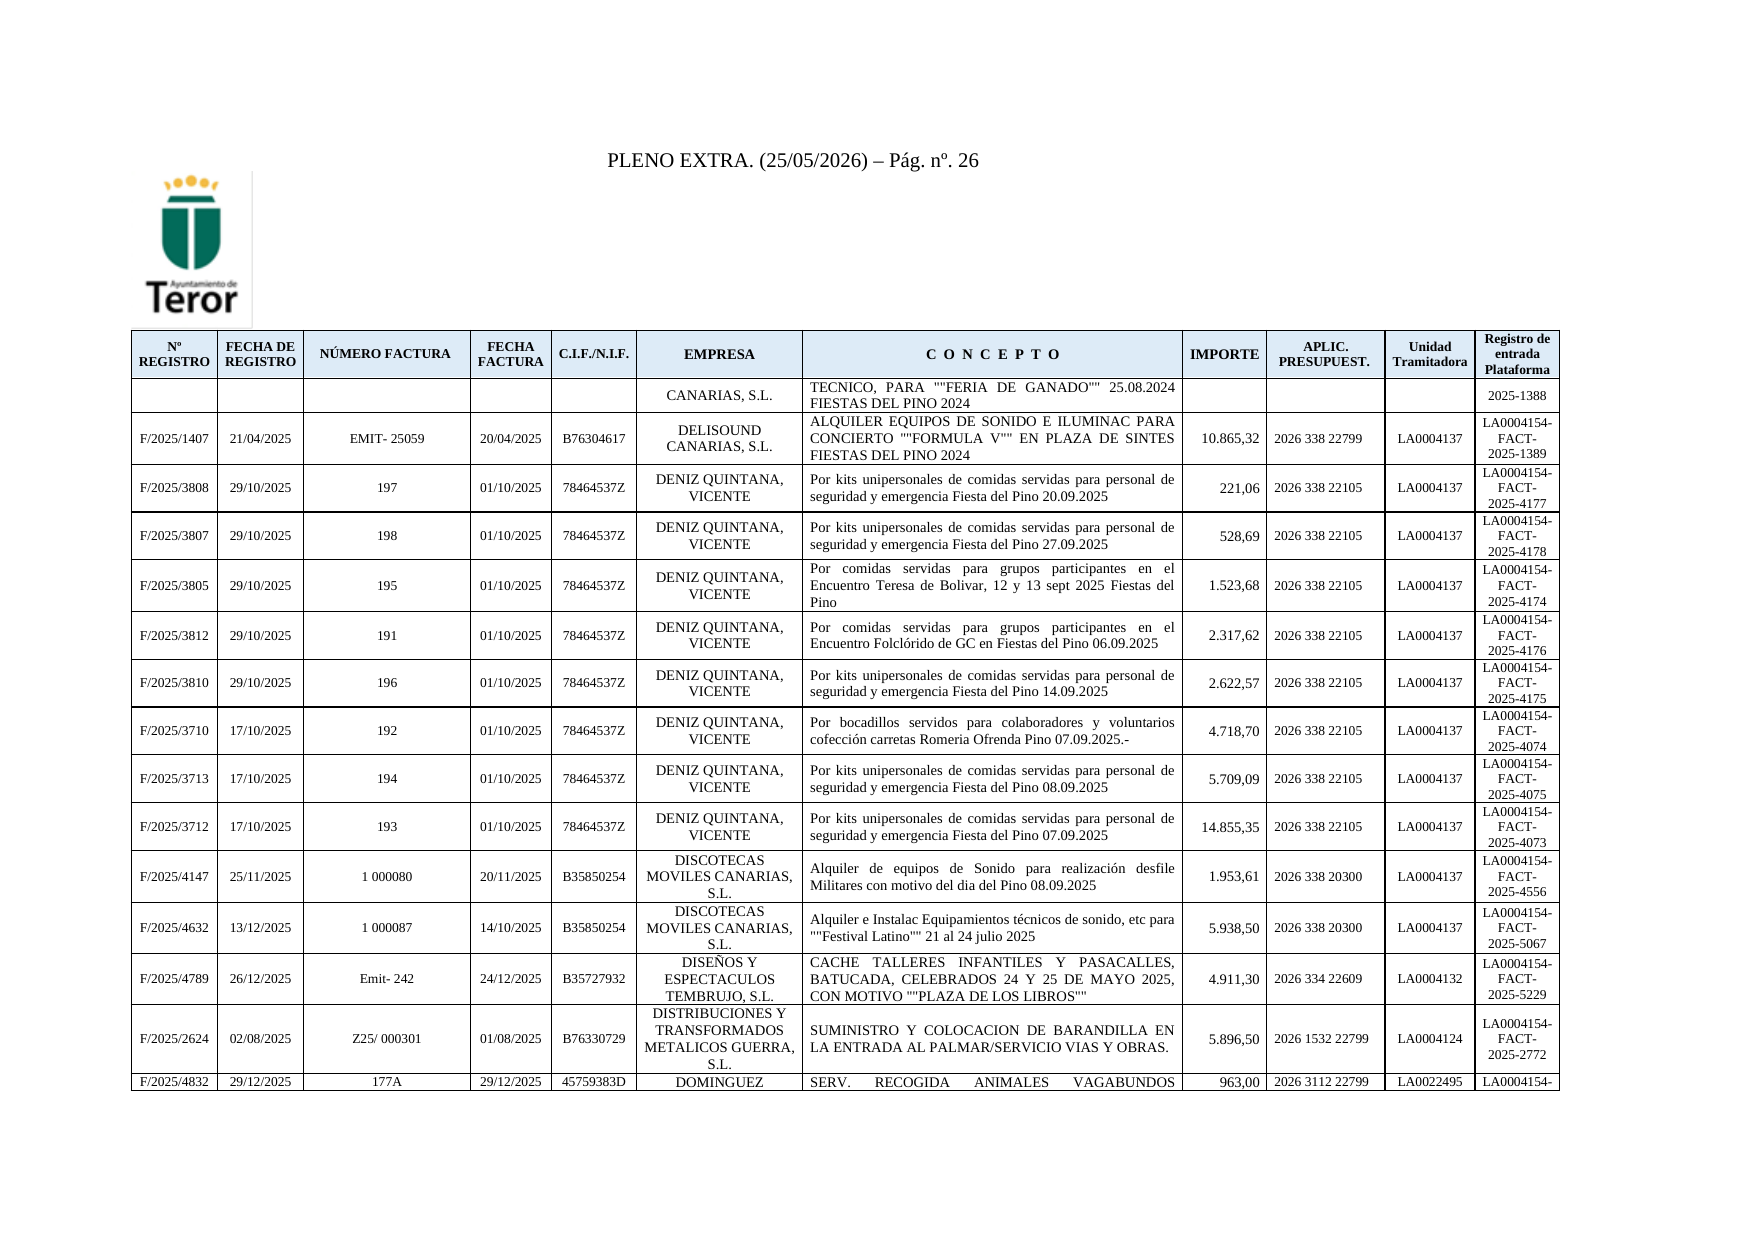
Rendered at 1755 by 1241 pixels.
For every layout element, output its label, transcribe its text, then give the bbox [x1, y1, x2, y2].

table_cell B35727932 [552, 954, 636, 1004]
table_header EMPRESA [637, 331, 802, 377]
table_cell LA0004154-FACT-2025-4176 [1476, 612, 1559, 658]
table_cell 01/10/2025 [471, 560, 551, 611]
table_cell 78464537Z [552, 803, 636, 850]
table_cell 2026 338 22105 [1267, 708, 1384, 754]
table_cell 191 [304, 612, 470, 658]
table_cell 01/10/2025 [471, 513, 551, 559]
table_cell 01/10/2025 [471, 708, 551, 754]
table_cell 25/11/2025 [218, 851, 303, 902]
table_cell DENIZ QUINTANA, VICENTE [637, 612, 802, 658]
table_cell Por kits unipersonales de comidas servidas para personal de seguridad y emergencia Fiesta del Pino 08.09.2025 [803, 755, 1182, 802]
table_cell Por kits unipersonales de comidas servidas para personal de seguridad y emergencia Fiesta del Pino 07.09.2025 [803, 803, 1182, 850]
table_cell 78464537Z [552, 465, 636, 511]
table_cell 29/10/2025 [218, 465, 303, 511]
table_cell 195 [304, 560, 470, 611]
table_cell LA0004137 [1386, 513, 1474, 559]
table_cell LA0004154-FACT-2025-5229 [1476, 954, 1559, 1004]
table_cell 2.622,57 [1183, 660, 1266, 706]
table_cell 17/10/2025 [218, 708, 303, 754]
table_cell LA0004137 [1386, 413, 1474, 463]
table_cell 2026 338 22105 [1267, 465, 1384, 511]
table_cell 78464537Z [552, 612, 636, 658]
table_cell DISCOTECAS MOVILES CANARIAS, S.L. [637, 903, 802, 953]
table_cell Alquiler e Instalac Equipamientos técnicos de sonido, etc para ""Festival Latino"" 21 al 24 julio 2025 [803, 903, 1182, 953]
table_cell 528,69 [1183, 513, 1266, 559]
table_cell F/2025/3810 [132, 660, 217, 706]
table_cell SUMINISTRO Y COLOCACION DE BARANDILLA EN LA ENTRADA AL PALMAR/SERVICIO VIAS Y OBRAS. [803, 1005, 1182, 1072]
table_cell DOMINGUEZ [637, 1074, 802, 1090]
table_cell F/2025/3807 [132, 513, 217, 559]
table_cell LA0004124 [1386, 1005, 1474, 1072]
table_cell DENIZ QUINTANA, VICENTE [637, 708, 802, 754]
table_cell 14.855,35 [1183, 803, 1266, 850]
table_cell F/2025/2624 [132, 1005, 217, 1072]
table_cell F/2025/4789 [132, 954, 217, 1004]
table_cell F/2025/3713 [132, 755, 217, 802]
table_cell 2.317,62 [1183, 612, 1266, 658]
table_cell 2026 334 22609 [1267, 954, 1384, 1004]
table_cell DENIZ QUINTANA, VICENTE [637, 560, 802, 611]
table_cell Por kits unipersonales de comidas servidas para personal de seguridad y emergencia Fiesta del Pino 20.09.2025 [803, 465, 1182, 511]
table_cell Alquiler de equipos de Sonido para realización desfile Militares con motivo del dia del Pino 08.09.2025 [803, 851, 1182, 902]
table_cell 29/10/2025 [218, 560, 303, 611]
table_cell 1.953,61 [1183, 851, 1266, 902]
table_cell LA0004137 [1386, 755, 1474, 802]
table_cell Emit- 242 [304, 954, 470, 1004]
table_cell DELISOUND CANARIAS, S.L. [637, 413, 802, 463]
table_cell 192 [304, 708, 470, 754]
table_cell 963,00 [1183, 1074, 1266, 1090]
table_cell [132, 379, 217, 412]
table_header Registro de entrada Plataforma [1476, 331, 1559, 377]
table_cell 24/12/2025 [471, 954, 551, 1004]
table_cell EMIT- 25059 [304, 413, 470, 463]
table_cell [218, 379, 303, 412]
table_cell 4.718,70 [1183, 708, 1266, 754]
table_cell 2026 338 22105 [1267, 660, 1384, 706]
table_cell LA0022495 [1386, 1074, 1474, 1090]
table_cell LA0004137 [1386, 560, 1474, 611]
table_cell 2025-1388 [1476, 379, 1559, 412]
table_cell 198 [304, 513, 470, 559]
table_cell LA0004132 [1386, 954, 1474, 1004]
table_cell LA0004154-FACT-2025-4174 [1476, 560, 1559, 611]
table_cell F/2025/3710 [132, 708, 217, 754]
table_cell Por kits unipersonales de comidas servidas para personal de seguridad y emergencia Fiesta del Pino 14.09.2025 [803, 660, 1182, 706]
table_cell LA0004154-FACT-2025-2772 [1476, 1005, 1559, 1072]
table_cell 2026 338 20300 [1267, 903, 1384, 953]
table_header C O N C E P T O [803, 331, 1182, 377]
table_cell [1386, 379, 1474, 412]
table_cell F/2025/3712 [132, 803, 217, 850]
table_cell 197 [304, 465, 470, 511]
table_cell [304, 379, 470, 412]
table_cell LA0004137 [1386, 708, 1474, 754]
table_header IMPORTE [1183, 331, 1266, 377]
table_cell 2026 338 22105 [1267, 513, 1384, 559]
table_cell B76304617 [552, 413, 636, 463]
table_cell CANARIAS, S.L. [637, 379, 802, 412]
table_cell 1.523,68 [1183, 560, 1266, 611]
table_cell 5.709,09 [1183, 755, 1266, 802]
table_cell F/2025/3805 [132, 560, 217, 611]
table_cell 177A [304, 1074, 470, 1090]
table_cell 01/10/2025 [471, 465, 551, 511]
table_cell [1267, 379, 1384, 412]
table_header APLIC. PRESUPUEST. [1267, 331, 1384, 377]
table_cell [471, 379, 551, 412]
table_cell LA0004154-FACT-2025-4175 [1476, 660, 1559, 706]
table_cell F/2025/3808 [132, 465, 217, 511]
table_cell B35850254 [552, 851, 636, 902]
table_cell DISTRIBUCIONES Y TRANSFORMADOS METALICOS GUERRA, S.L. [637, 1005, 802, 1072]
table_cell 194 [304, 755, 470, 802]
table_cell 29/12/2025 [471, 1074, 551, 1090]
table_cell LA0004154-FACT-2025-4177 [1476, 465, 1559, 511]
table_cell 2026 3112 22799 [1267, 1074, 1384, 1090]
table_cell TECNICO, PARA ""FERIA DE GANADO"" 25.08.2024 FIESTAS DEL PINO 2024 [803, 379, 1182, 412]
table_cell Por comidas servidas para grupos participantes en el Encuentro Teresa de Bolivar, 12 y 13 sept 2025 Fiestas del Pino [803, 560, 1182, 611]
table_cell 01/10/2025 [471, 612, 551, 658]
table_header Unidad Tramitadora [1386, 331, 1474, 377]
table_cell Por kits unipersonales de comidas servidas para personal de seguridad y emergencia Fiesta del Pino 27.09.2025 [803, 513, 1182, 559]
table_cell 01/08/2025 [471, 1005, 551, 1072]
table_cell F/2025/4832 [132, 1074, 217, 1090]
table_cell DENIZ QUINTANA, VICENTE [637, 803, 802, 850]
table_cell 1 000080 [304, 851, 470, 902]
table_cell 01/10/2025 [471, 803, 551, 850]
table_cell 78464537Z [552, 708, 636, 754]
table_cell B76330729 [552, 1005, 636, 1072]
table_cell 221,06 [1183, 465, 1266, 511]
table_cell 29/10/2025 [218, 513, 303, 559]
table_cell 2026 338 22105 [1267, 612, 1384, 658]
table_cell [552, 379, 636, 412]
table_cell 01/10/2025 [471, 755, 551, 802]
table_cell LA0004154-FACT-2025-5067 [1476, 903, 1559, 953]
table_cell Por comidas servidas para grupos participantes en el Encuentro Folclórido de GC en Fiestas del Pino 06.09.2025 [803, 612, 1182, 658]
table_cell 17/10/2025 [218, 803, 303, 850]
table_cell LA0004154-FACT-2025-1389 [1476, 413, 1559, 463]
table_cell 20/11/2025 [471, 851, 551, 902]
table_cell CACHE TALLERES INFANTILES Y PASACALLES, BATUCADA, CELEBRADOS 24 Y 25 DE MAYO 2025, CON MOTIVO ""PLAZA DE LOS LIBROS"" [803, 954, 1182, 1004]
table_cell 29/10/2025 [218, 660, 303, 706]
table_header C.I.F./N.I.F. [552, 331, 636, 377]
table_cell DISCOTECAS MOVILES CANARIAS, S.L. [637, 851, 802, 902]
table_cell 5.938,50 [1183, 903, 1266, 953]
table_cell DENIZ QUINTANA, VICENTE [637, 465, 802, 511]
table_cell 196 [304, 660, 470, 706]
table_cell ALQUILER EQUIPOS DE SONIDO E ILUMINAC PARA CONCIERTO ""FORMULA V"" EN PLAZA DE SINTES FIESTAS DEL PINO 2024 [803, 413, 1182, 463]
table_cell 29/12/2025 [218, 1074, 303, 1090]
table_cell 17/10/2025 [218, 755, 303, 802]
table_cell LA0004154-FACT-2025-4075 [1476, 755, 1559, 802]
table_cell 01/10/2025 [471, 660, 551, 706]
table_cell LA0004154-FACT-2025-4178 [1476, 513, 1559, 559]
table_cell LA0004137 [1386, 803, 1474, 850]
table_cell DENIZ QUINTANA, VICENTE [637, 660, 802, 706]
table_cell 193 [304, 803, 470, 850]
table_cell 02/08/2025 [218, 1005, 303, 1072]
table_cell 10.865,32 [1183, 413, 1266, 463]
table_cell LA0004154-FACT-2025-4073 [1476, 803, 1559, 850]
table_cell B35850254 [552, 903, 636, 953]
table_cell 78464537Z [552, 660, 636, 706]
table_cell 21/04/2025 [218, 413, 303, 463]
table_cell F/2025/1407 [132, 413, 217, 463]
table_cell LA0004154- [1476, 1074, 1559, 1090]
table_cell 5.896,50 [1183, 1005, 1266, 1072]
table_cell 1 000087 [304, 903, 470, 953]
table_cell DENIZ QUINTANA, VICENTE [637, 513, 802, 559]
table_cell F/2025/4147 [132, 851, 217, 902]
table_cell 45759383D [552, 1074, 636, 1090]
table_cell LA0004154-FACT-2025-4074 [1476, 708, 1559, 754]
table_cell LA0004137 [1386, 612, 1474, 658]
table_cell LA0004154-FACT-2025-4556 [1476, 851, 1559, 902]
table_cell [1183, 379, 1266, 412]
table_cell LA0004137 [1386, 660, 1474, 706]
table_header Nº REGISTRO [132, 331, 217, 377]
table_cell 78464537Z [552, 755, 636, 802]
table_cell LA0004137 [1386, 465, 1474, 511]
table_cell DENIZ QUINTANA, VICENTE [637, 755, 802, 802]
table_cell 14/10/2025 [471, 903, 551, 953]
table_cell 2026 338 22799 [1267, 413, 1384, 463]
table_cell F/2025/3812 [132, 612, 217, 658]
table_cell 26/12/2025 [218, 954, 303, 1004]
table_header NÚMERO FACTURA [304, 331, 470, 377]
table_cell SERV. RECOGIDA ANIMALES VAGABUNDOS [803, 1074, 1182, 1090]
table_cell LA0004137 [1386, 903, 1474, 953]
table_cell Z25/ 000301 [304, 1005, 470, 1072]
table_cell 2026 338 22105 [1267, 560, 1384, 611]
table_cell F/2025/4632 [132, 903, 217, 953]
table_cell 13/12/2025 [218, 903, 303, 953]
table_cell 20/04/2025 [471, 413, 551, 463]
table_cell 4.911,30 [1183, 954, 1266, 1004]
table_header FECHA FACTURA [471, 331, 551, 377]
table_cell 2026 338 22105 [1267, 803, 1384, 850]
table_cell 78464537Z [552, 560, 636, 611]
table_header FECHA DE REGISTRO [218, 331, 303, 377]
table_cell 2026 338 20300 [1267, 851, 1384, 902]
table_cell 2026 1532 22799 [1267, 1005, 1384, 1072]
table_cell LA0004137 [1386, 851, 1474, 902]
table_cell DISEÑOS Y ESPECTACULOS TEMBRUJO, S.L. [637, 954, 802, 1004]
table_cell 78464537Z [552, 513, 636, 559]
table_cell 2026 338 22105 [1267, 755, 1384, 802]
table_cell 29/10/2025 [218, 612, 303, 658]
table_cell Por bocadillos servidos para colaboradores y voluntarios cofección carretas Romeria Ofrenda Pino 07.09.2025.- [803, 708, 1182, 754]
